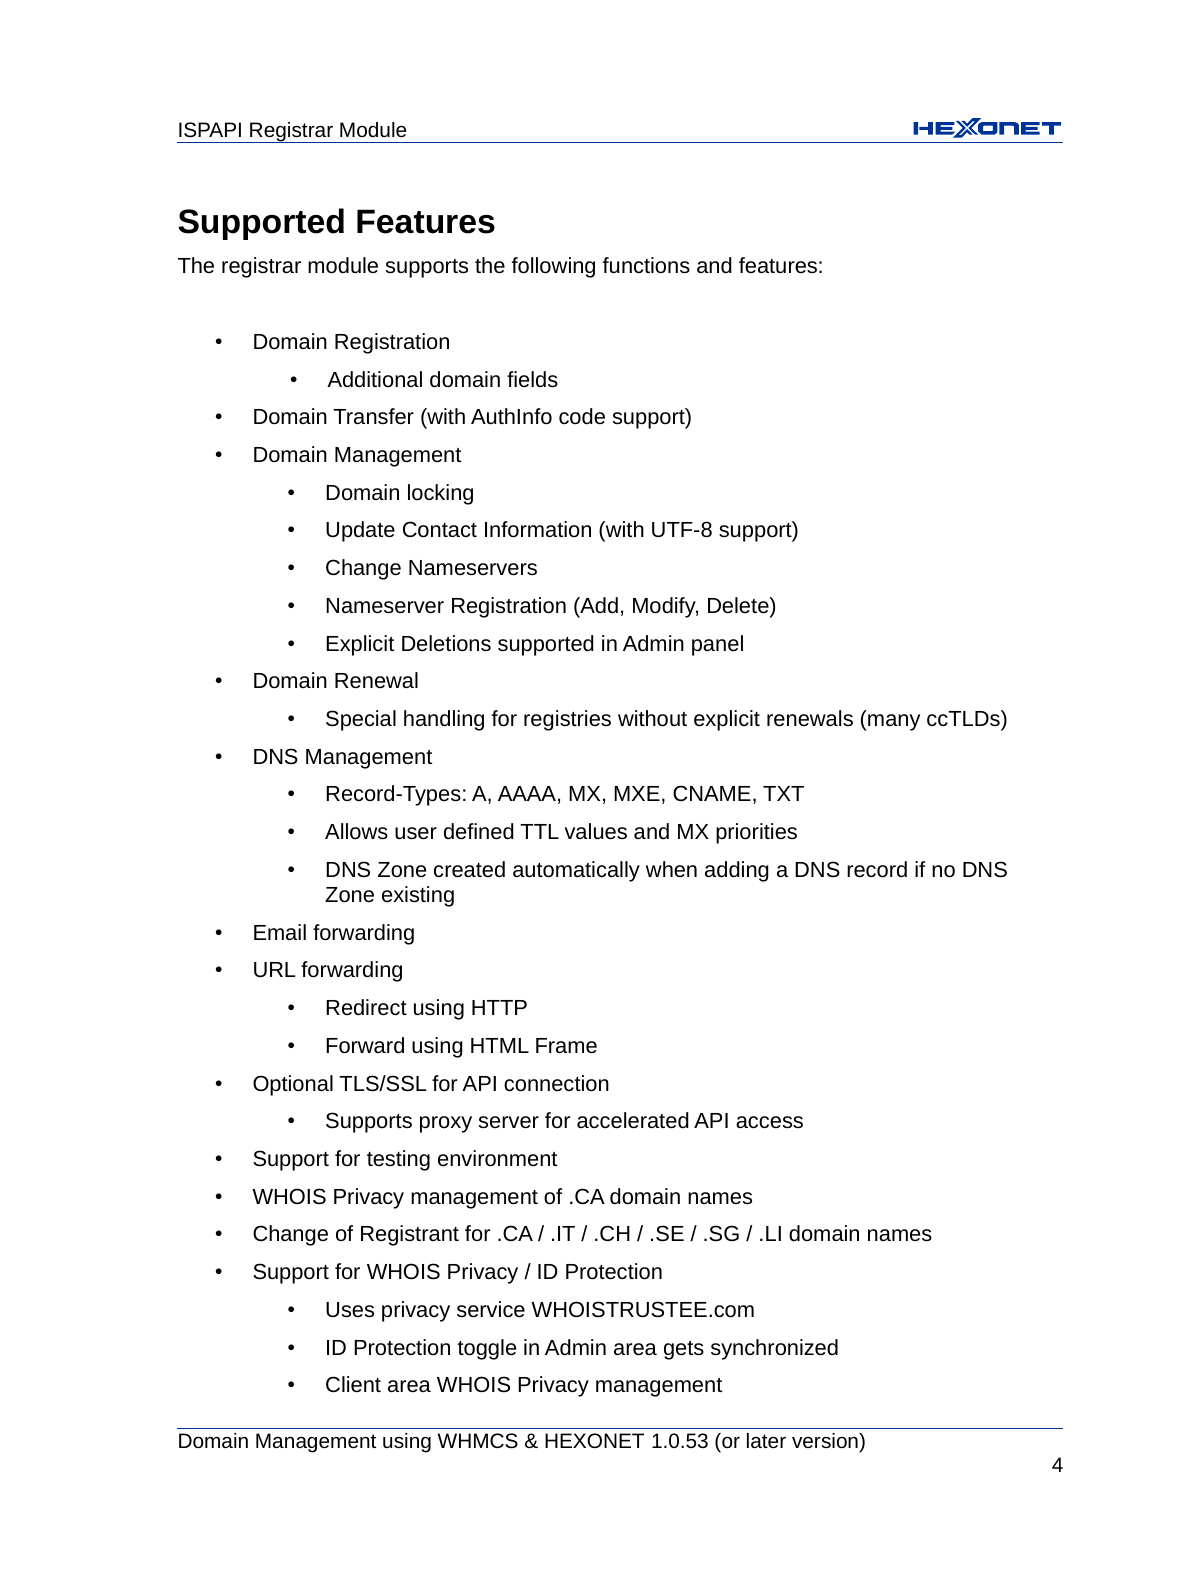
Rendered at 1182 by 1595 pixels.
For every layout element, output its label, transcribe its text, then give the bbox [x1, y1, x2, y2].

list Change of Registrant for .CA / .IT / .CH / .SE / .SG / .LI domain names [215, 1221, 1063, 1247]
list Domain Management [215, 442, 1063, 467]
list Support for testing environment [215, 1146, 1063, 1171]
list Forward using HTML Frame [287, 1033, 1063, 1058]
list Allows user defined TTL values and MX priorities [287, 819, 1063, 844]
list Support for WHOIS Privacy / ID Protection [215, 1259, 1063, 1284]
list Optional TLS/SSL for API connection [215, 1071, 1063, 1096]
list DNS Management [215, 744, 1063, 769]
list URL forwarding [215, 957, 1063, 983]
list Special handling for registries without explicit renewals (many ccTLDs) [287, 706, 1063, 731]
list ID Protection toggle in Admin area gets synchronized [287, 1334, 1063, 1360]
list Update Contact Information (with UTF-8 support) [287, 517, 1063, 543]
list Record-Types: A, AAAA, MX, MXE, CNAME, TXT [287, 781, 1063, 807]
list Uses privacy service WHOISTRUSTEE.com [287, 1297, 1063, 1322]
list Email forwarding [215, 920, 1063, 945]
list Client area WHOIS Privacy management [287, 1372, 1063, 1397]
list Additional domain fields [290, 367, 1063, 392]
list Domain Transfer (with AuthInfo code support) [215, 404, 1063, 429]
list Domain Registration [215, 329, 1063, 354]
list Supports proxy server for accelerated API access [287, 1108, 1063, 1133]
list Redirect using HTTP [287, 995, 1063, 1020]
list DNS Zone created automatically when adding a DNS record if no DNS Zone existing [287, 857, 1063, 907]
list Domain Renewal [215, 668, 1063, 693]
text The registrar module supports the following functions and features: [177, 253, 1063, 279]
list Explicit Deletions supported in Admin panel [287, 631, 1063, 656]
list Domain locking [287, 480, 1063, 505]
subtitle Supported Features [177, 202, 1063, 241]
list Change Nameservers [287, 555, 1063, 580]
list WHOIS Privacy management of .CA domain names [215, 1184, 1063, 1209]
list Nameserver Registration (Add, Modify, Delete) [287, 593, 1063, 618]
